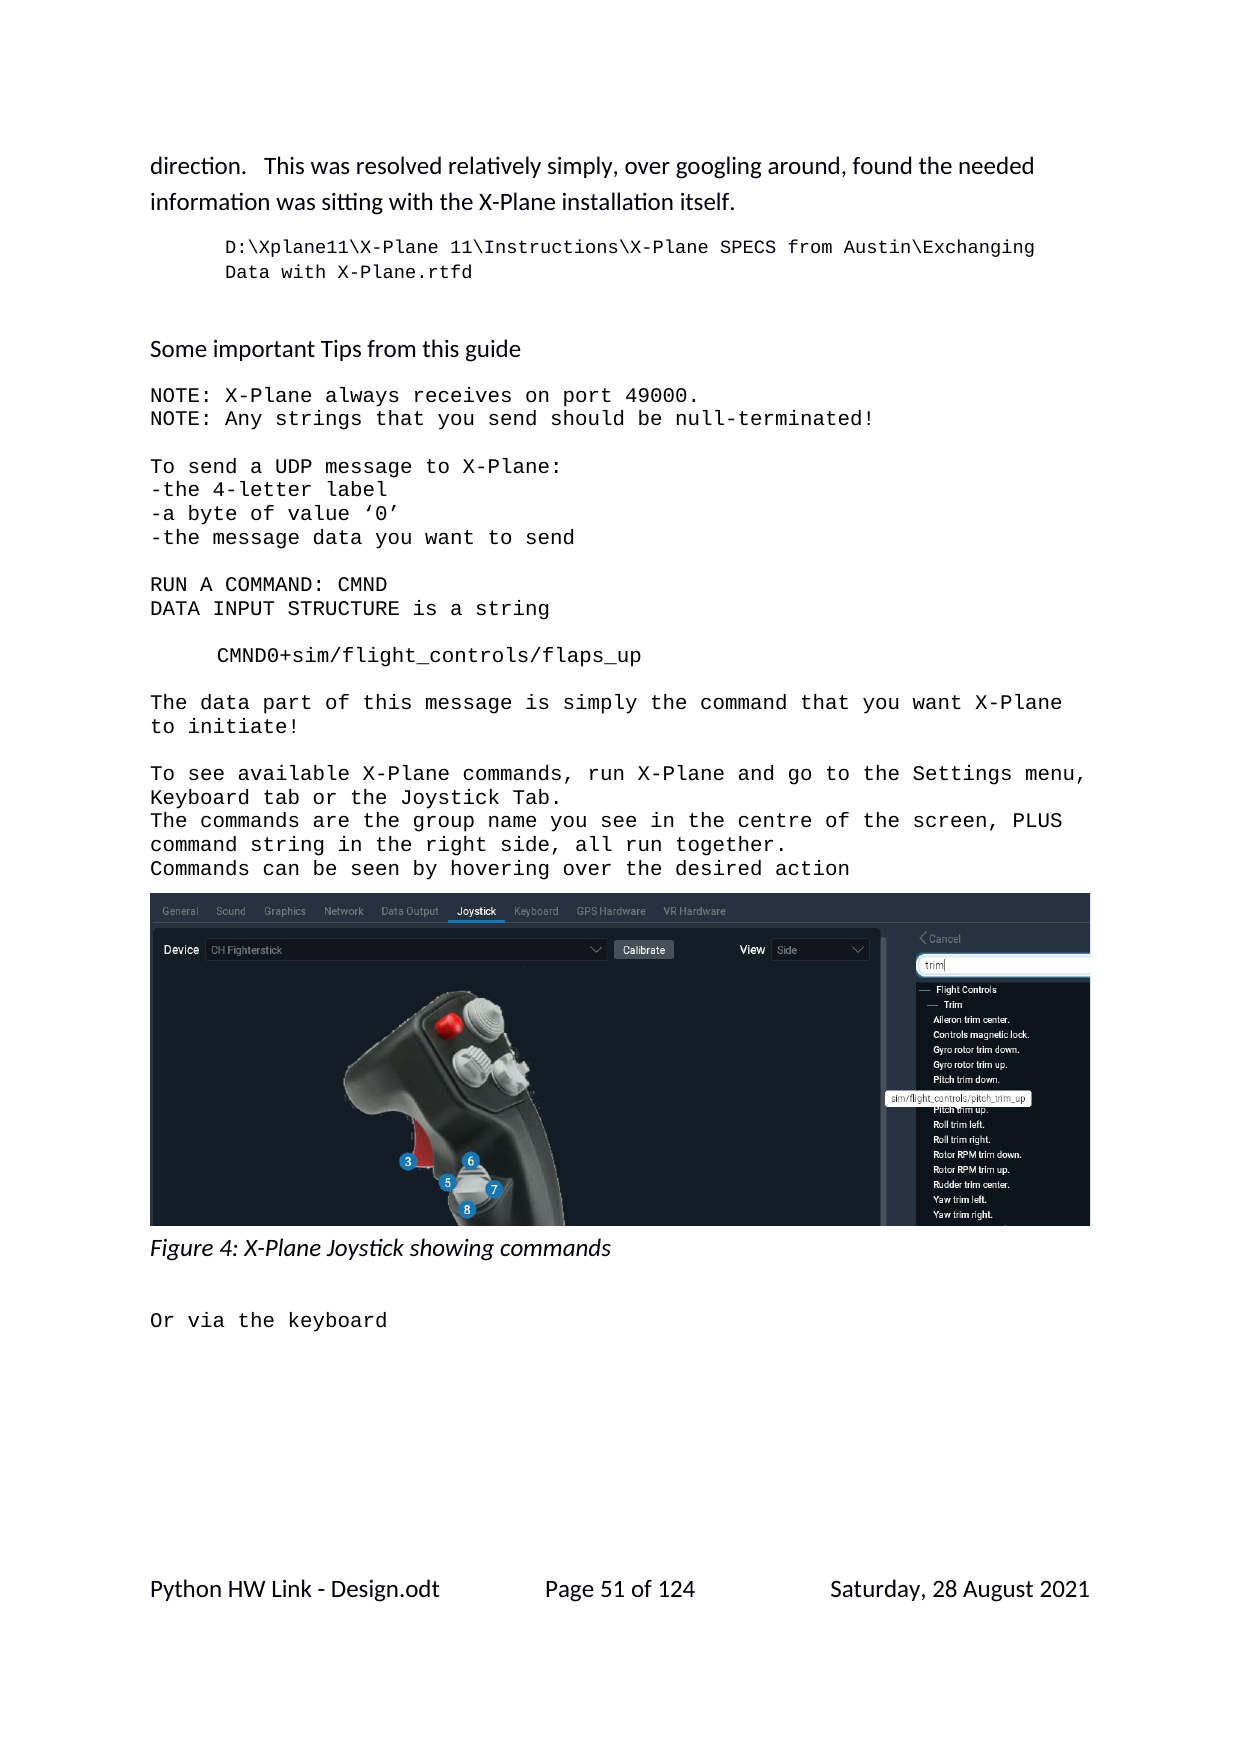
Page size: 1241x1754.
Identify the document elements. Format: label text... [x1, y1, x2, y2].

text Or via the keyboard [150, 1310, 1090, 1333]
text RUN A COMMAND: CMND [150, 574, 1090, 598]
text direction. This was resolved relatively simply, over googling around, found the needed information was sitting with the X-Plane installation itself. [150, 150, 1090, 217]
text -a byte of value ‘0’ [150, 503, 1090, 527]
text Figure 4: X-Plane Joystick showing commands [150, 1226, 1090, 1262]
text Commands can be seen by hovering over the desired action [150, 858, 1090, 881]
picture [150, 893, 1091, 1226]
text -the message data you want to send [150, 527, 1090, 550]
text The commands are the group name you see in the centre of the screen, PLUS command string in the right side, all run together. [150, 810, 1090, 858]
text The data part of this message is simply the command that you want X-Plane to initiate! [150, 692, 1090, 739]
text To see available X-Plane commands, run X-Plane and go to the Settings menu, Keyboard tab or the Joystick Tab. [150, 763, 1090, 810]
text NOTE: Any strings that you send should be null-terminated! [150, 408, 1090, 432]
text CMND0+sim/flight_controls/flaps_up [150, 645, 1090, 668]
text DATA INPUT STRUCTURE is a string [150, 598, 1090, 621]
text NOTE: X-Plane always receives on port 49000. [150, 385, 1090, 408]
text D:\Xplane11\X-Plane 11\Instructions\X-Plane SPECS from Austin\Exchanging Data with X-Plane.rtfd [225, 238, 1090, 284]
text -the 4-letter label [150, 479, 1090, 503]
text To send a UDP message to X-Plane: [150, 456, 1090, 479]
text Some important Tips from this guide [150, 334, 1090, 364]
